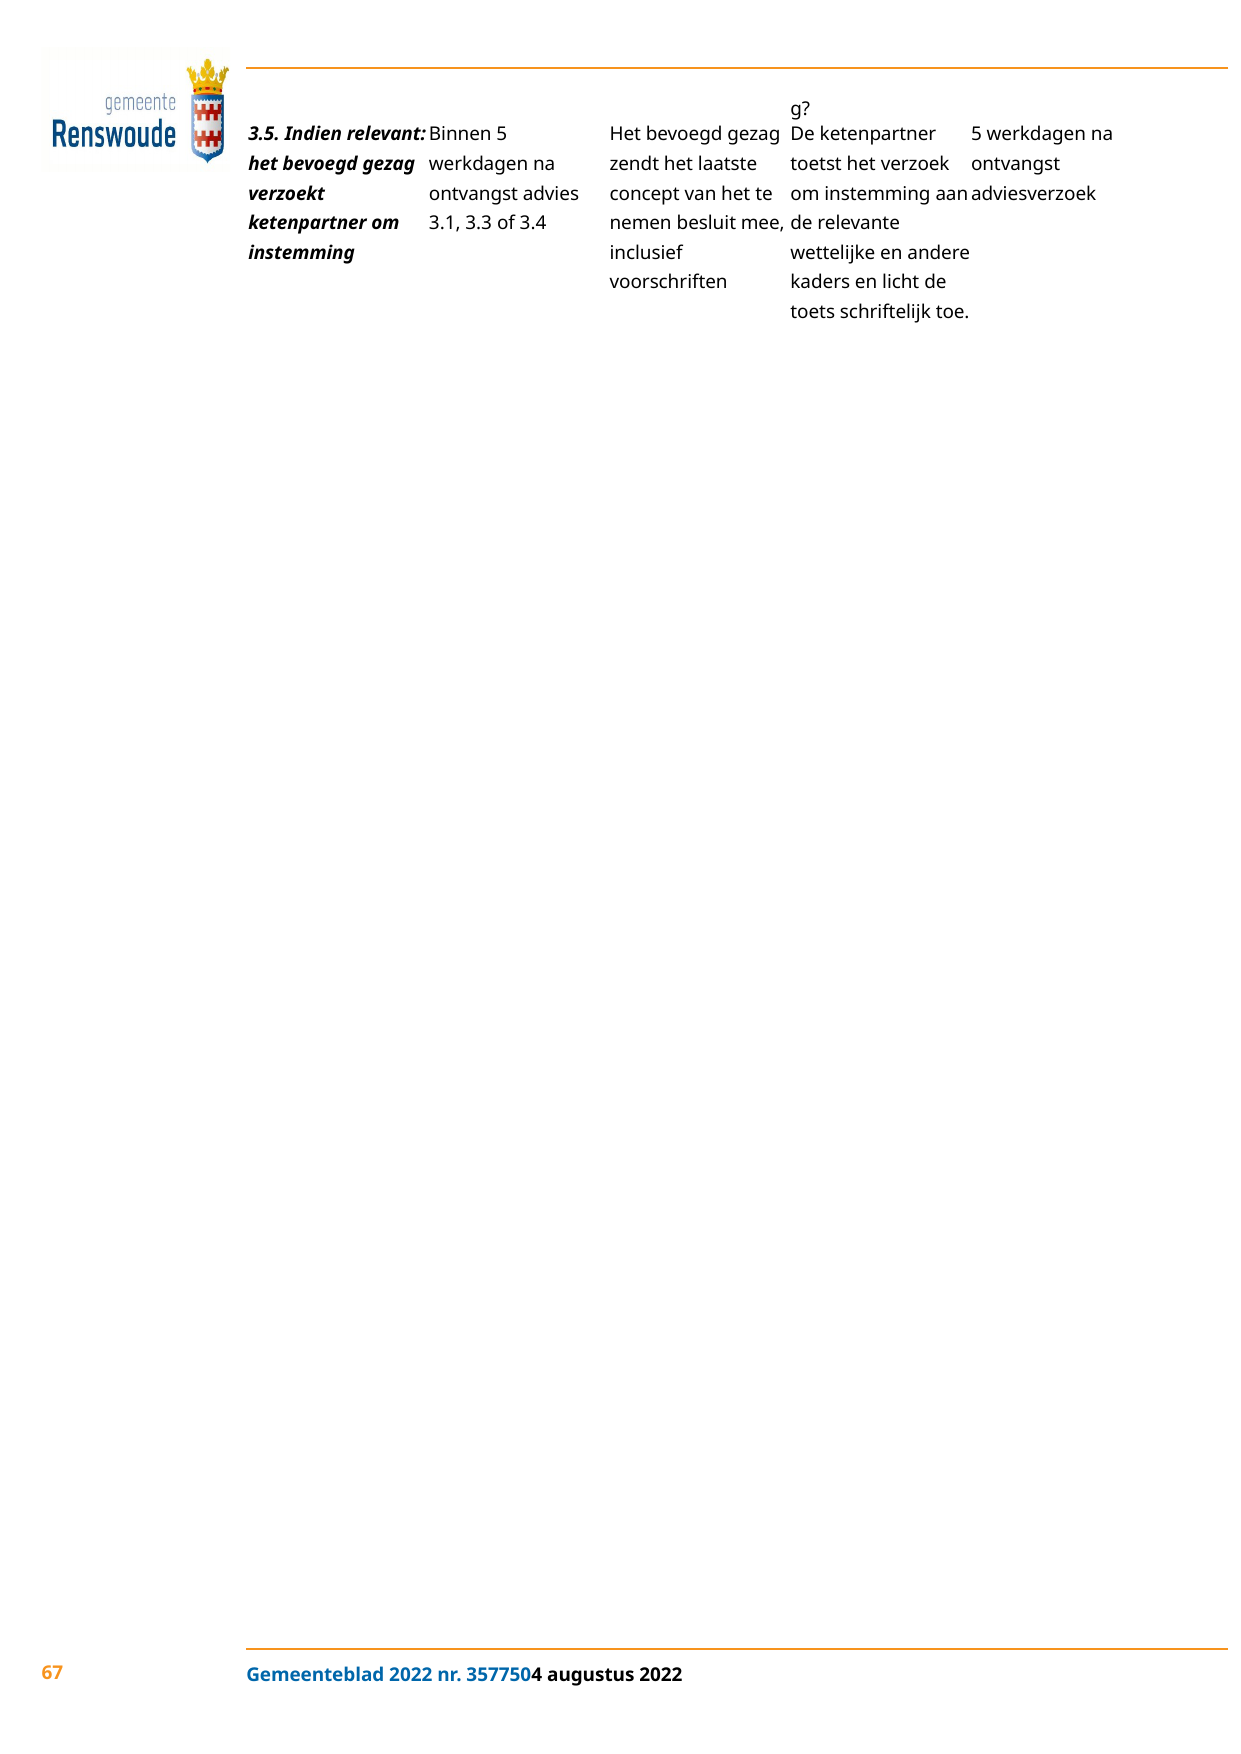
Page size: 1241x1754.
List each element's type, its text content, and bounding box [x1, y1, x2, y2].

picture [41, 47, 231, 172]
table_cell De ketenpartner toetst het verzoek om instemming aan de relevante wettelijke en andere kaders en licht de toets schriftelijk toe. [790, 121, 971, 324]
table_cell 3.5. Indien relevant: het bevoegd gezag verzoekt ketenpartner om instemming [248, 121, 429, 324]
table_cell Het bevoegd gezag zendt het laatste concept van het te nemen besluit mee, inclusief voorschriften [609, 121, 790, 324]
table_cell g? [790, 95, 971, 121]
table_cell [248, 95, 429, 121]
table_cell [609, 95, 790, 121]
table_cell 5 werkdagen na ontvangst adviesverzoek [971, 121, 1152, 324]
table_cell Binnen 5 werkdagen na ontvangst advies 3.1, 3.3 of 3.4 [429, 121, 609, 324]
table_cell [971, 95, 1152, 121]
table_cell [429, 95, 609, 121]
